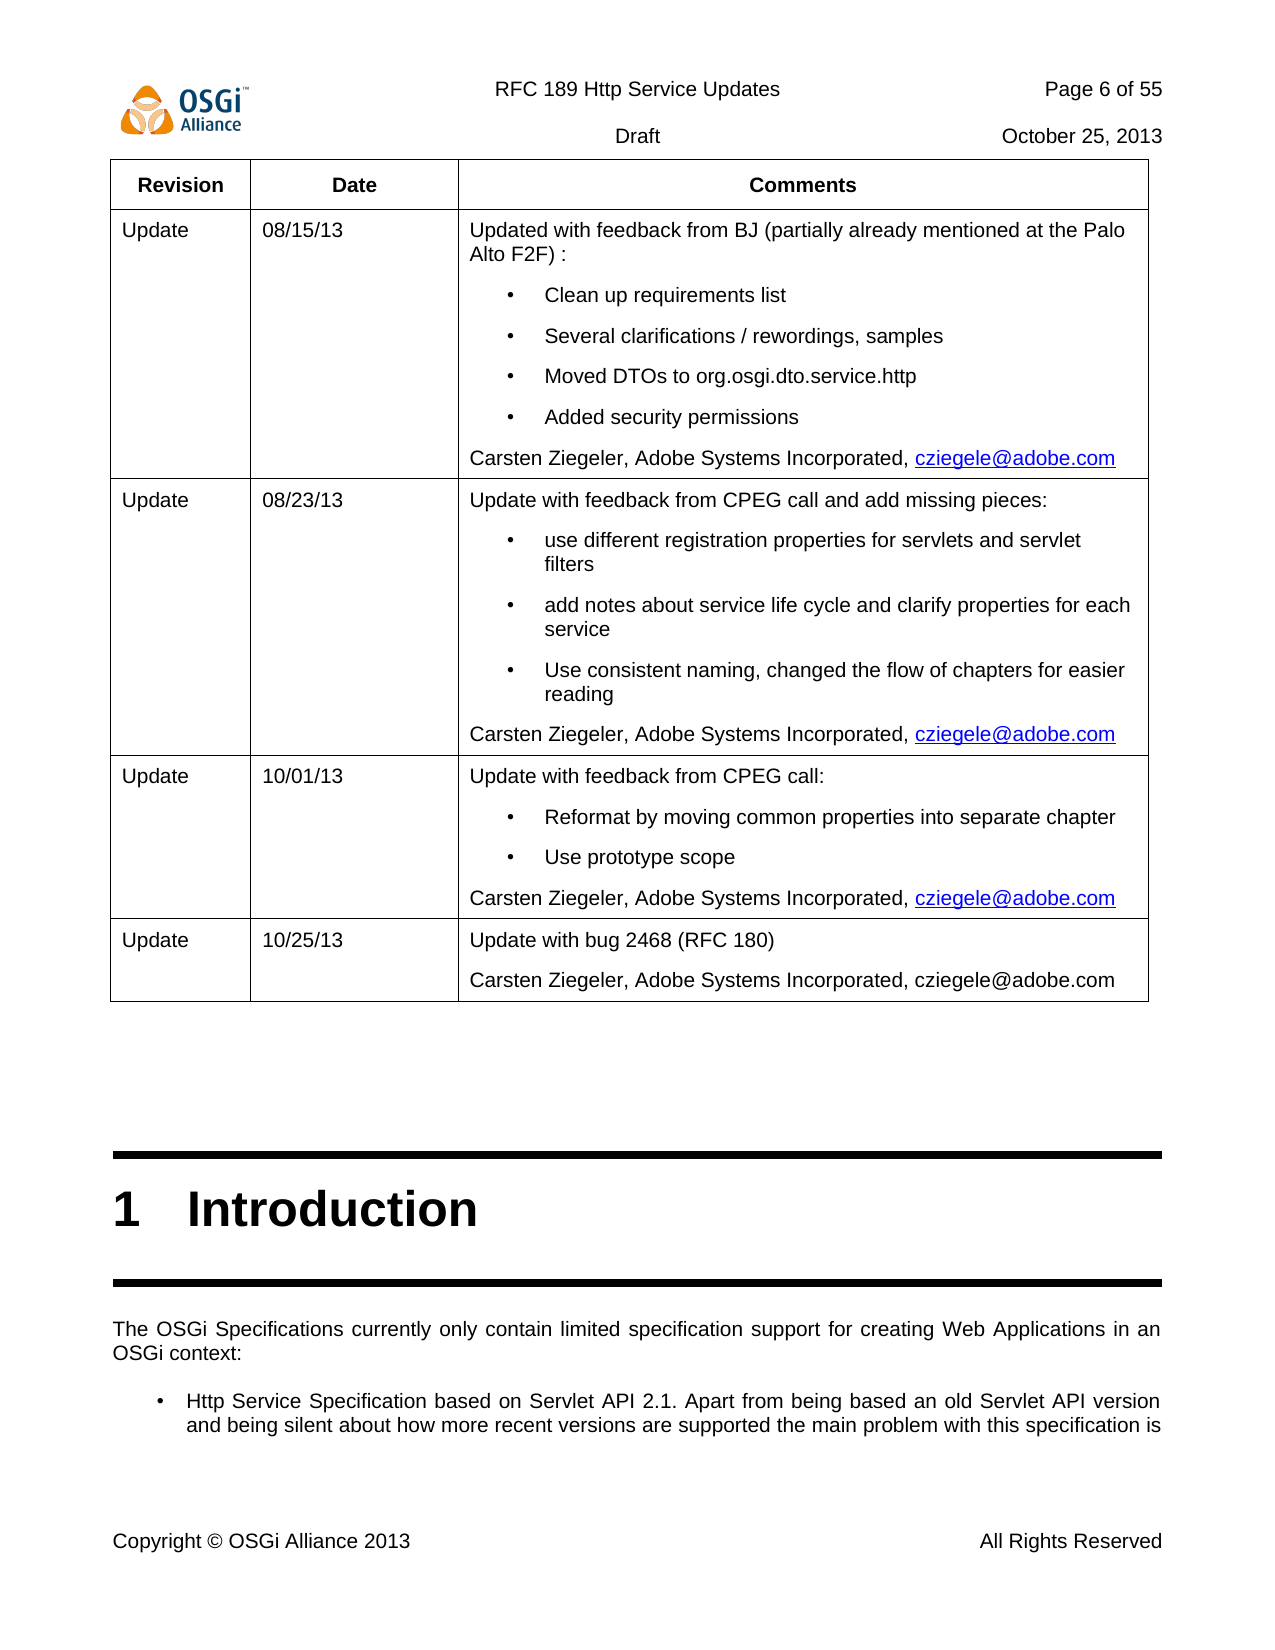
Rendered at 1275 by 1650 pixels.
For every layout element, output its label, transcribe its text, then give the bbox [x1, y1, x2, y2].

table_header Revision [111, 160, 250, 209]
table_cell Update [111, 210, 250, 478]
table_header Comments [459, 160, 1148, 209]
table_cell 10/01/13 [251, 756, 458, 918]
table_cell Updated with feedback from BJ (partially already mentioned at the Palo Alto F2F) : Clean up requirements list Several clarifications / rewordings, samples Moved DTOs to org.osgi.dto.service.http Added security permissions Carsten Ziegeler, Adobe Systems Incorporated, cziegele@adobe.com [459, 210, 1148, 478]
subtitle Introduction [112, 1152, 1162, 1287]
table_cell Update with feedback from CPEG call and add missing pieces: use different registration properties for servlets and servlet filters add notes about service life cycle and clarify properties for each service Use consistent naming, changed the flow of chapters for easier reading Carsten Ziegeler, Adobe Systems Incorporated, cziegele@adobe.com [459, 479, 1148, 754]
table_header Date [251, 160, 458, 209]
table_cell Update [111, 756, 250, 918]
table_cell 08/15/13 [251, 210, 458, 478]
picture [113, 78, 257, 142]
table_cell Update with feedback from CPEG call: Reformat by moving common properties into separate chapter Use prototype scope Carsten Ziegeler, Adobe Systems Incorporated, cziegele@adobe.com [459, 756, 1148, 918]
table_cell Update [111, 919, 250, 1001]
table_cell 10/25/13 [251, 919, 458, 1001]
text The OSGi Specifications currently only contain limited specification support for creating Web Applications in an OSGi context: [112, 1316, 1162, 1364]
table_cell Update with bug 2468 (RFC 180) Carsten Ziegeler, Adobe Systems Incorporated, cziegele@adobe.com [459, 919, 1148, 1001]
table_cell Update [111, 479, 250, 754]
table_cell 08/23/13 [251, 479, 458, 754]
list Http Service Specification based on Servlet API 2.1. Apart from being based an old Servlet API version and being silent about how more recent versions are supported the main problem with this specification is [157, 1389, 1162, 1437]
